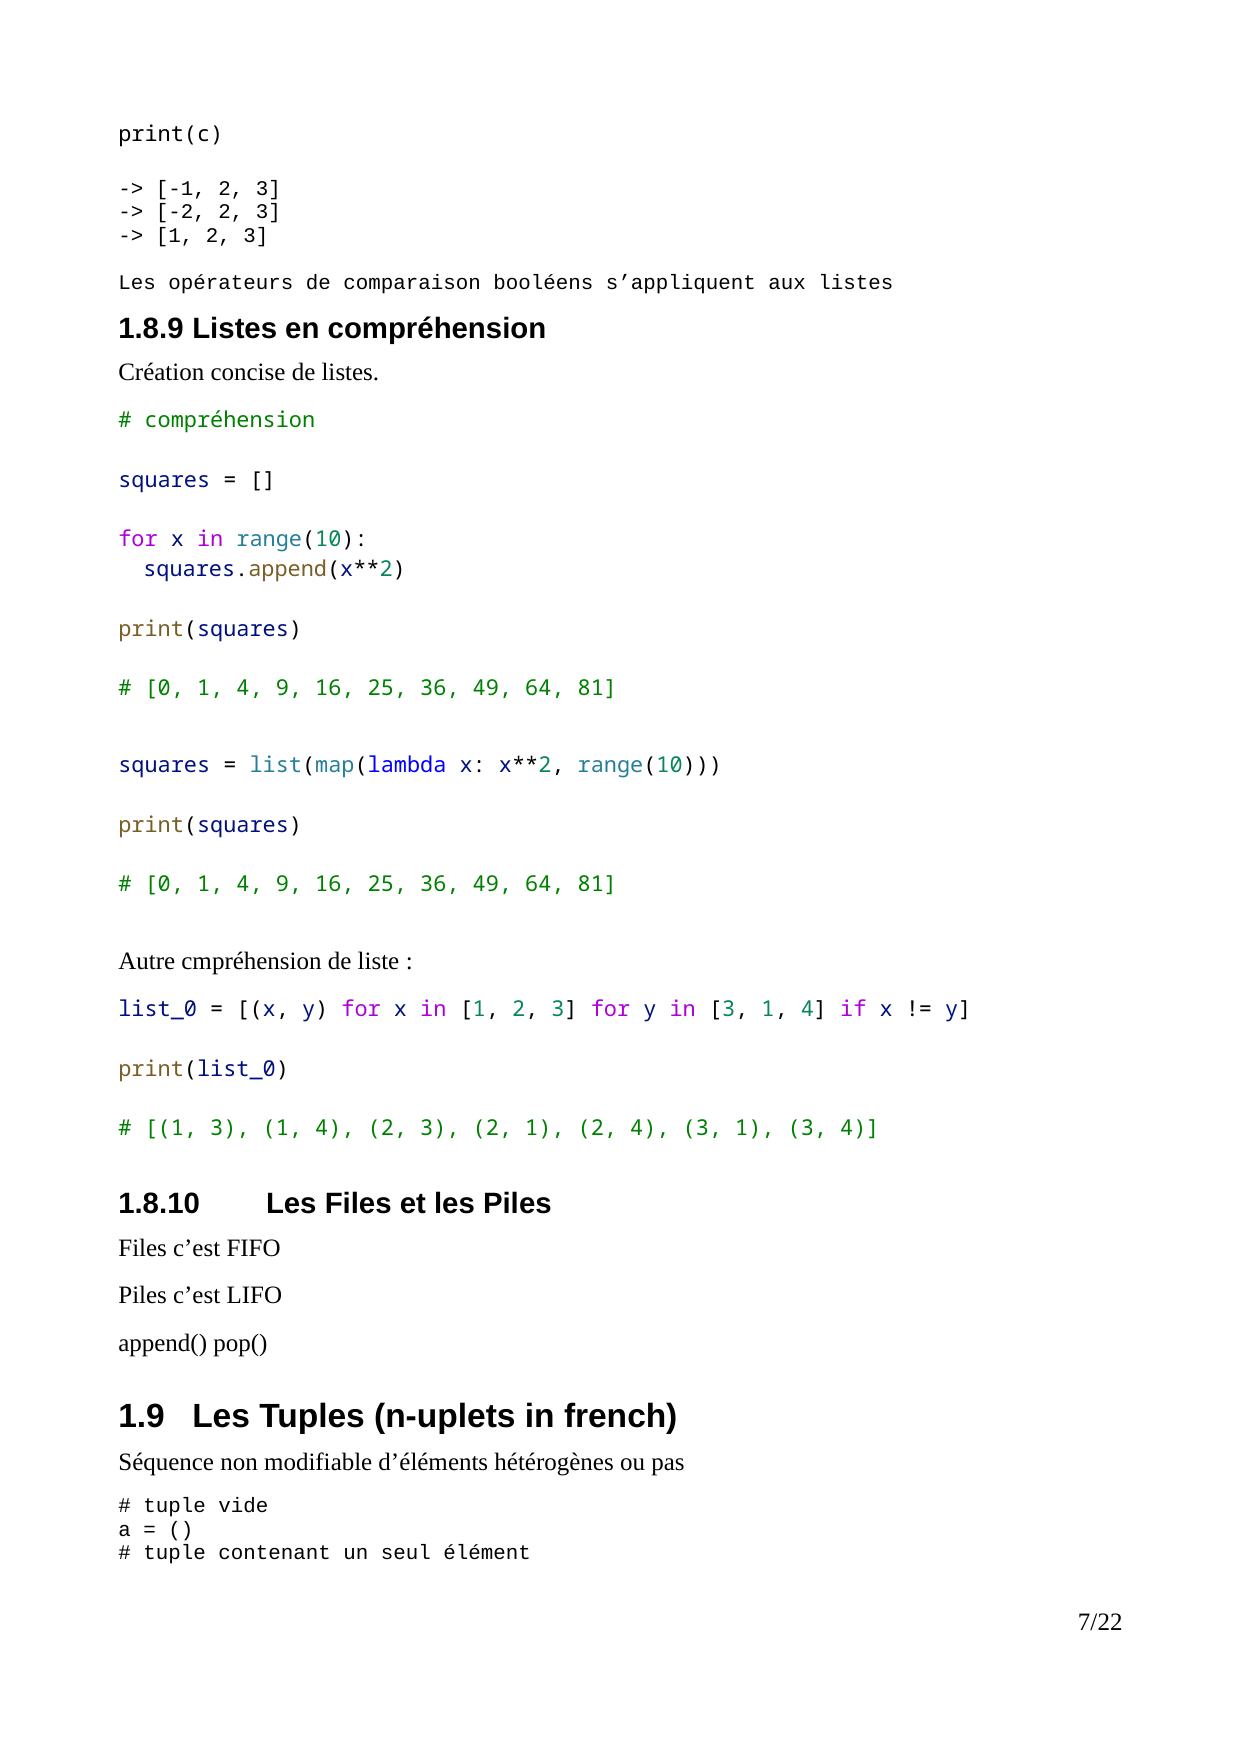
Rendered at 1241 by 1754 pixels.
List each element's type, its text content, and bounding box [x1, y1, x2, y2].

text Piles c’est LIFO [118, 1280, 1122, 1309]
text # tuple vide [118, 1495, 1122, 1519]
subtitle Listes en compréhension [118, 311, 1122, 344]
text squares.append(x**2) [118, 553, 1122, 583]
text Autre cmpréhension de liste : [118, 946, 1122, 974]
text # [0, 1, 4, 9, 16, 25, 36, 49, 64, 81] [118, 868, 1122, 898]
text a = () [118, 1519, 1122, 1542]
text print(list_0) [118, 1053, 1122, 1083]
text append() pop() [118, 1328, 1122, 1357]
text for x in range(10): [118, 523, 1122, 553]
text # tuple contenant un seul élément [118, 1542, 1122, 1566]
text # compréhension [118, 404, 1122, 434]
text squares = [] [118, 464, 1122, 494]
text Séquence non modifiable d’éléments hétérogènes ou pas [118, 1447, 1122, 1476]
text print(squares) [118, 613, 1122, 642]
text # [0, 1, 4, 9, 16, 25, 36, 49, 64, 81] [118, 672, 1122, 702]
text # [(1, 3), (1, 4), (2, 3), (2, 1), (2, 4), (3, 1), (3, 4)] [118, 1112, 1122, 1142]
text print(squares) [118, 809, 1122, 839]
text Les opérateurs de comparaison booléens s’appliquent aux listes [118, 272, 1122, 296]
text Création concise de listes. [118, 357, 1122, 386]
text list_0 = [(x, y) for x in [1, 2, 3] for y in [3, 1, 4] if x != y] [118, 993, 1122, 1023]
text -> [1, 2, 3] [118, 225, 1122, 249]
text print(c) [118, 118, 1122, 148]
subtitle Les Files et les Piles [118, 1186, 1122, 1220]
text -> [-1, 2, 3] [118, 178, 1122, 201]
text squares = list(map(lambda x: x**2, range(10))) [118, 749, 1122, 779]
text -> [-2, 2, 3] [118, 201, 1122, 225]
text Files c’est FIFO [118, 1233, 1122, 1261]
subtitle Les Tuples (n-uplets in french) [118, 1396, 1122, 1435]
